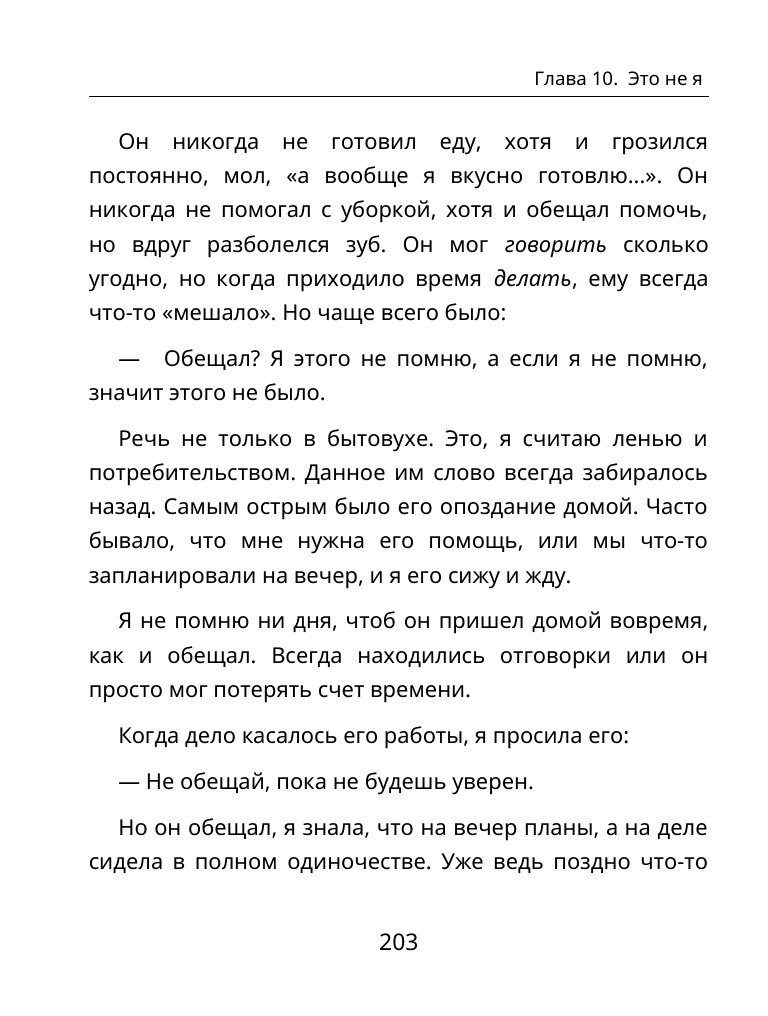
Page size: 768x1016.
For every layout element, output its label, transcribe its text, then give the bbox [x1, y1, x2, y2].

text Я не помню ни дня, чтоб он пришел домой вовремя, как и обещал. Всегда находились отговорки или он просто мог потерять счет времени. [88, 606, 709, 704]
text — Не обещай, пока не будешь уверен. [88, 766, 709, 796]
text Когда дело касалось его работы, я просила его: [88, 720, 709, 749]
list Обещал? Я этого не помню, а если я не помню, значит этого не было. [88, 343, 709, 407]
text Но он обещал, я знала, что на вечер планы, а на деле сидела в полном одиночестве. Уже ведь поздно что-то [88, 812, 709, 876]
text Речь не только в бытовухе. Это, я считаю ленью и потребительством. Данное им слово всегда забиралось назад. Самым острым было его опоздание домой. Часто бывало, что мне нужна его помощь, или мы что-то запланировали на вечер, и я его сижу и жду. [88, 423, 709, 589]
text Он никогда не готовил еду, хотя и грозился постоянно, мол, «а вообще я вкусно готовлю...». Он никогда не помогал с уборкой, хотя и обещал помочь, но вдруг разболелся зуб. Он мог говорить сколько угодно, но когда приходило время делать, ему всегда что-то «мешало». Но чаще всего было: [88, 126, 709, 327]
